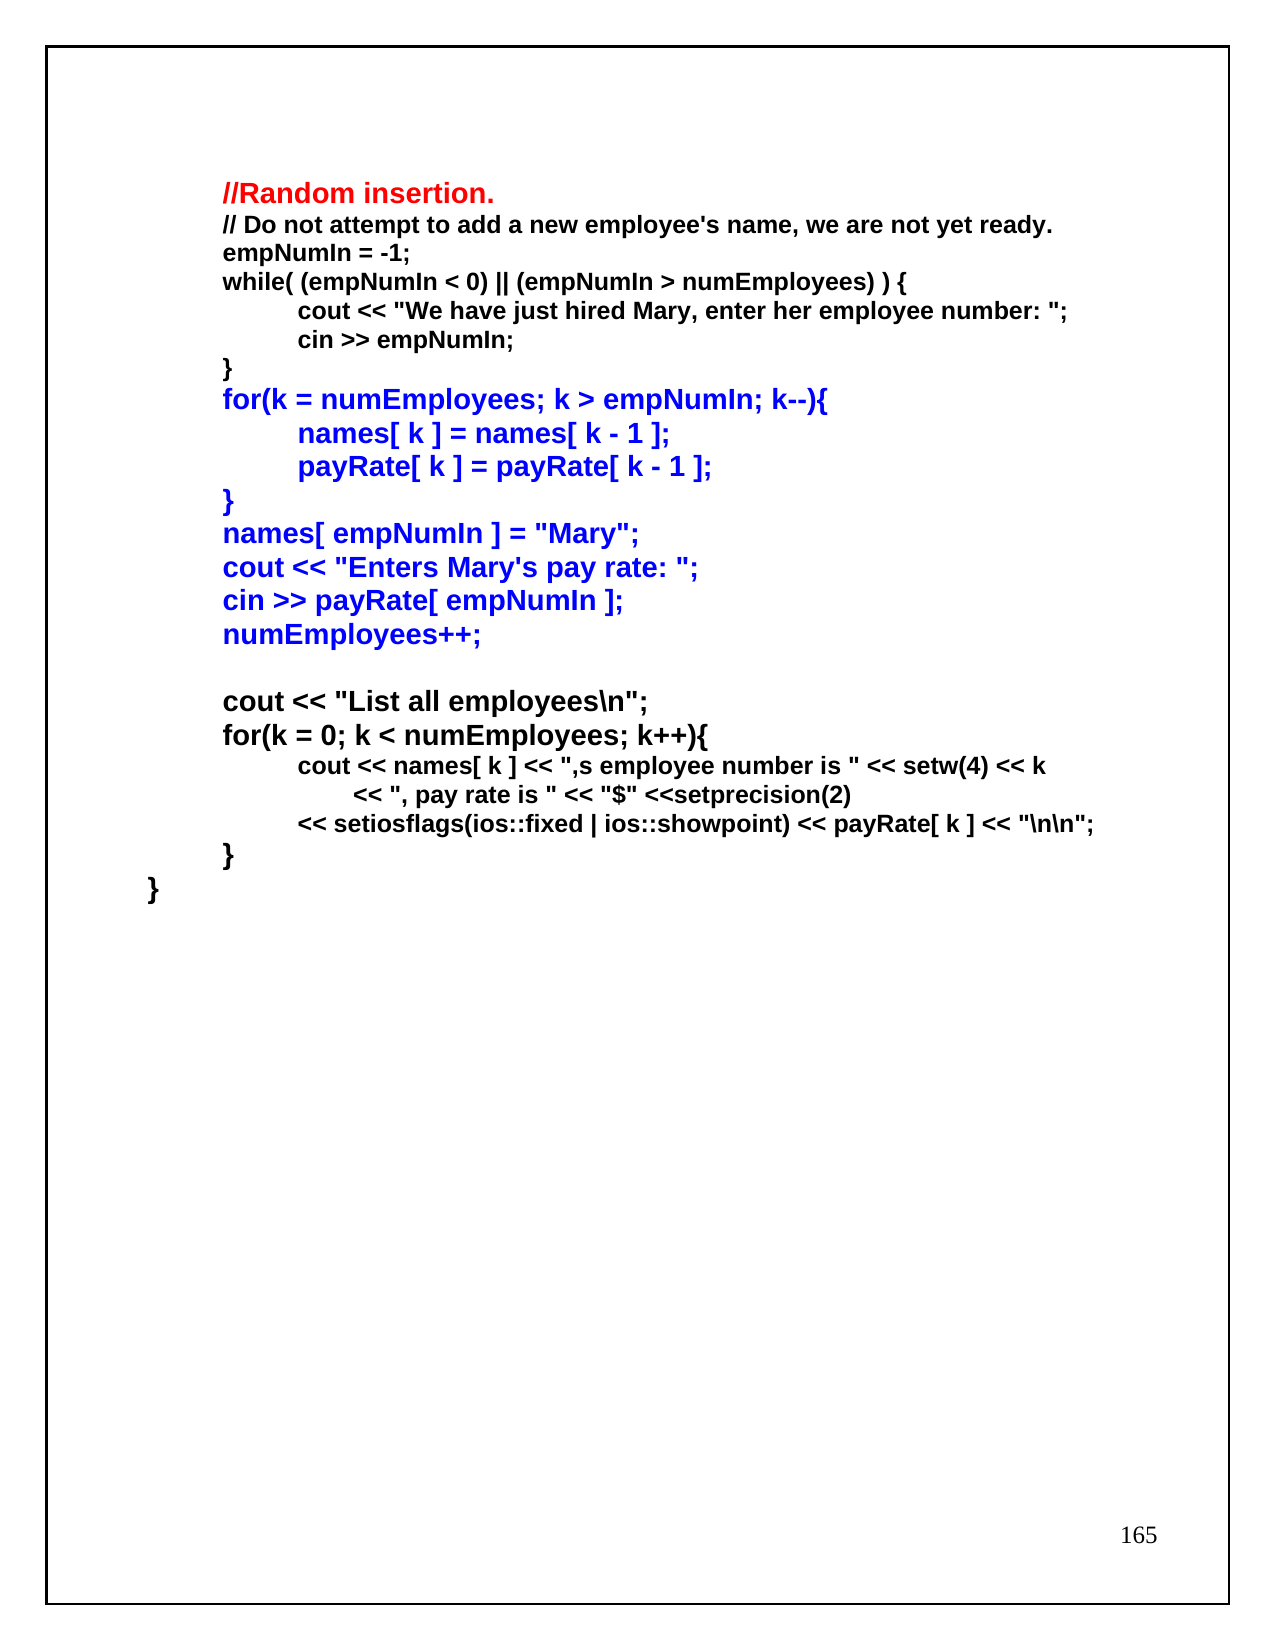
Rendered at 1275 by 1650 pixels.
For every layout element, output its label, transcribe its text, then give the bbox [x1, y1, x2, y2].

text cout << "List all employees\n"; [147, 684, 1158, 718]
text empNumIn = -1; [147, 238, 1158, 267]
text cin >> empNumIn; [222, 325, 1158, 353]
text cout << names[ k ] << ",s employee number is " << setw(4) << k [147, 751, 1158, 780]
text << ", pay rate is " << "$" <<setprecision(2) [147, 780, 1158, 809]
text << setiosflags(ios::fixed | ios::showpoint) << payRate[ k ] << "\n\n"; [222, 809, 1158, 837]
text for(k = 0; k < numEmployees; k++){ [147, 718, 1158, 751]
text for(k = numEmployees; k > empNumIn; k--){ [147, 382, 1158, 416]
text //Random insertion. [147, 176, 1158, 210]
text cout << "We have just hired Mary, enter her employee number: "; [147, 296, 1158, 325]
text payRate[ k ] = payRate[ k - 1 ]; [147, 449, 1158, 483]
text names[ k ] = names[ k - 1 ]; [147, 416, 1158, 449]
text cout << "Enters Mary's pay rate: "; [147, 550, 1158, 583]
text names[ empNumIn ] = "Mary"; [147, 516, 1158, 550]
text cin >> payRate[ empNumIn ]; [147, 583, 1158, 617]
text } [147, 837, 1158, 871]
text // Do not attempt to add a new employee's name, we are not yet ready. [147, 210, 1158, 238]
text } [147, 871, 1158, 904]
text while( (empNumIn < 0) || (empNumIn > numEmployees) ) { [147, 267, 1158, 296]
text } [147, 483, 1158, 516]
text } [147, 353, 1158, 382]
text numEmployees++; [147, 617, 1158, 651]
